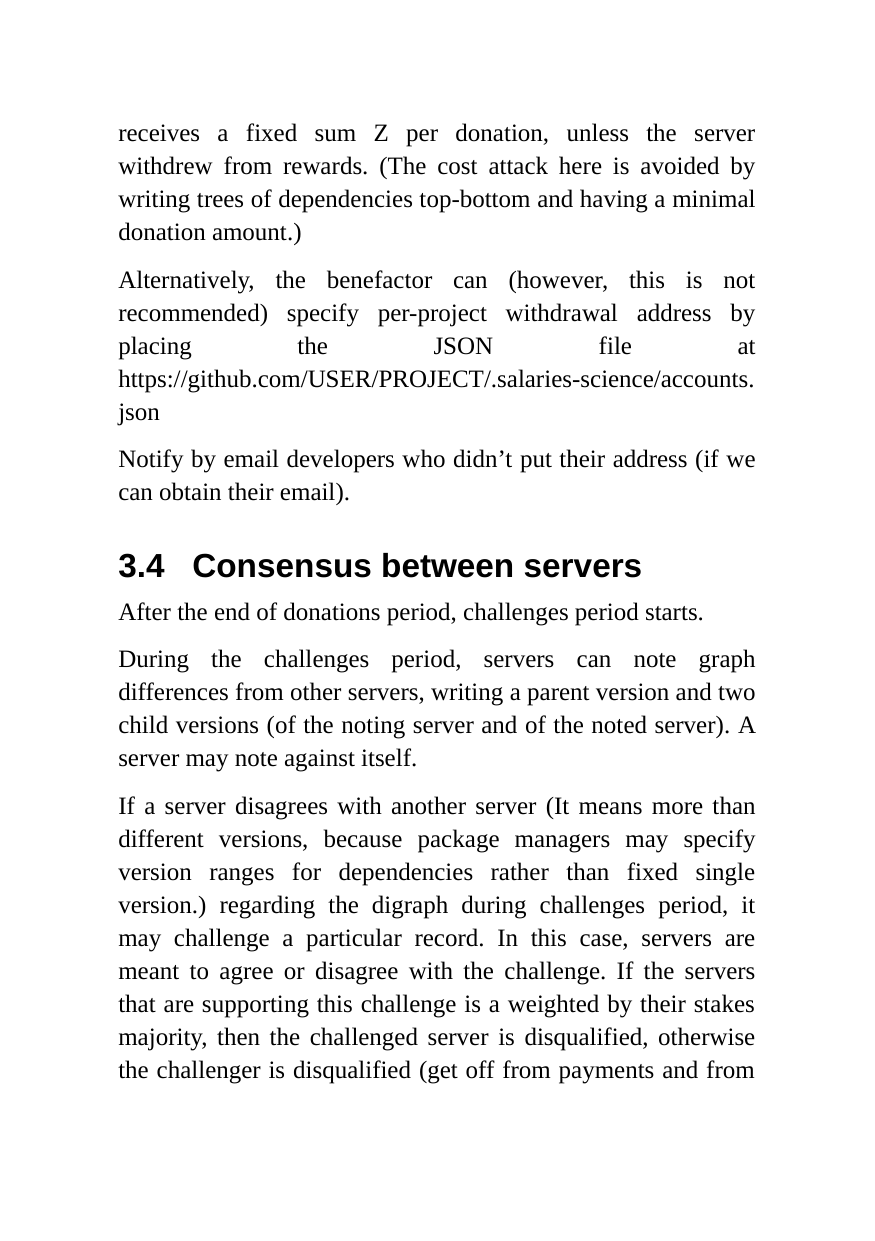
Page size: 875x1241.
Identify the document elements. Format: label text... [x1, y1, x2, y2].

text Notify by email developers who didn’t put their address (if we can obtain their email). [118, 444, 756, 506]
text Alternatively, the benefactor can (however, this is not recommended) specify per-project withdrawal address by placing the JSON file at https://github.com/USER/PROJECT/.salaries-science/accounts.json [118, 265, 756, 426]
text receives a fixed sum Z per donation, unless the server withdrew from rewards. (The cost attack here is avoided by writing trees of dependencies top-bottom and having a minimal donation amount.) [118, 118, 756, 246]
text After the end of donations period, challenges period starts. [118, 597, 756, 626]
text During the challenges period, servers can note graph differences from other servers, writing a parent version and two child versions (of the noting server and of the noted server). A server may note against itself. [118, 644, 756, 772]
subtitle Consensus between servers [118, 546, 756, 584]
text If a server disagrees with another server (It means more than different versions, because package managers may specify version ranges for dependencies rather than fixed single version.) regarding the digraph during challenges period, it may challenge a particular record. In this case, servers are meant to agree or disagree with the challenge. If the servers that are supporting this challenge is a weighted by their stakes majority, then the challenged server is disqualified, otherwise the challenger is disqualified (get off from payments and from [118, 791, 756, 1084]
